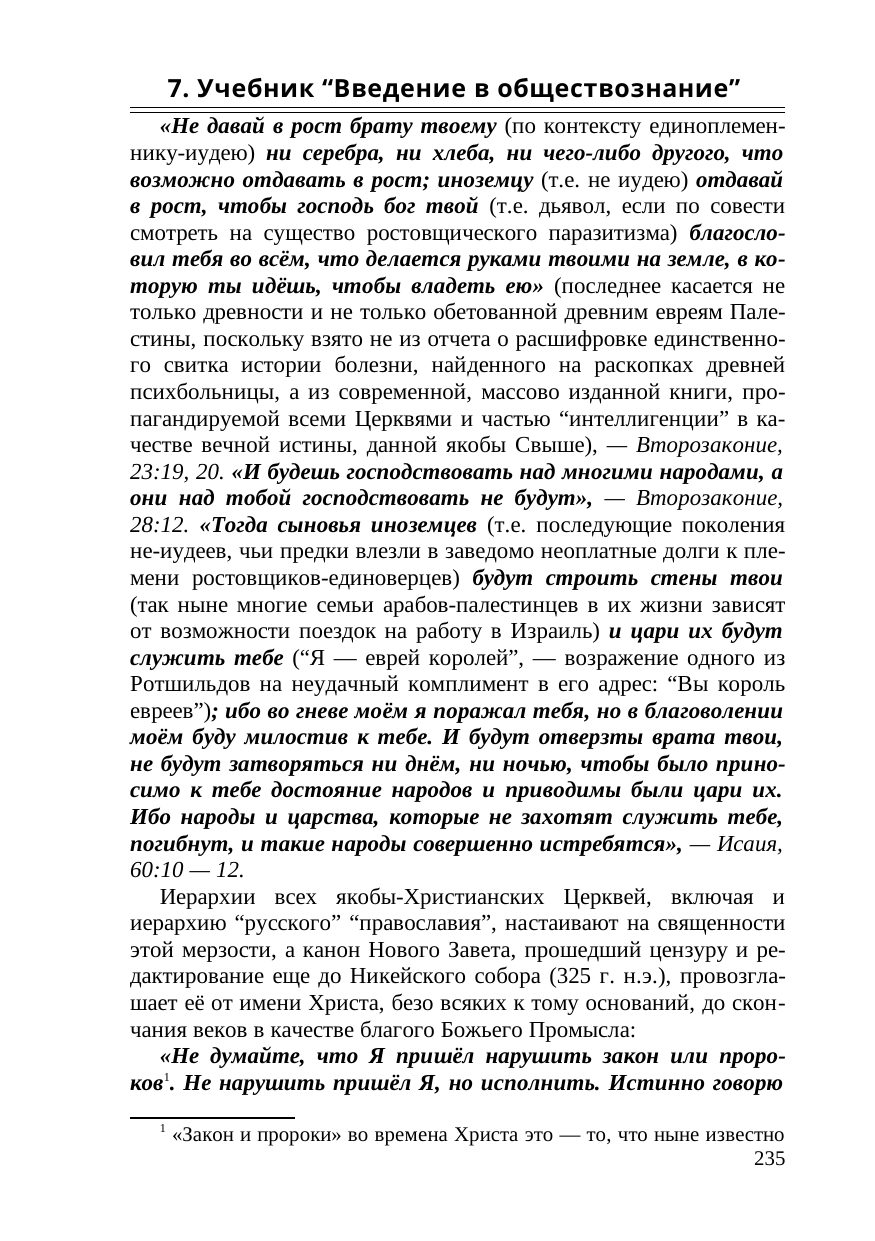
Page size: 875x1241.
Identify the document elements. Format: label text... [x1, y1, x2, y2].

text «Закон и пророки» во времена Христа это — то, что ныне известно [130, 1124, 785, 1145]
text «Не да­вай в рост бра­ту твое­му (по кон­тек­сту еди­но­пле­мен­ни­ку-иу­дею) ни се­реб­ра, ни хле­ба, ни че­го-ли­бо дру­го­го, что воз­мож­но от­да­вать в рост; ино­зем­цу (т.е. не иу­дею) от­да­вай в рост, что­бы гос­подь бог твой (т.е. дья­вол, ес­ли по со­вес­ти смот­реть на су­ще­ст­во ростовщи­ческого паразитизма) бла­го­сло­вил те­бя во всём, что де­ла­ет­ся ру­ка­ми твои­ми на зем­ле, в ко­то­рую ты идёшь, что­бы вла­деть ею» (по­след­нее ка­са­ет­ся не толь­ко древ­но­сти и не толь­ко обе­то­ван­ной древ­ним ев­ре­ям Па­ле­сти­ны, по­сколь­ку взя­то не из от­че­та о рас­шиф­ров­ке един­ст­вен­но­го свит­ка истории болезни, най­ден­но­го на рас­коп­ках древней психбольницы, а из со­вре­мен­ной, мас­со­во из­дан­ной кни­ги, про­па­ган­ди­руе­мой все­ми Церк­вя­ми и ча­стью “ин­тел­ли­ген­ции” в ка­че­ст­ве веч­ной ис­ти­ны, дан­ной яко­бы Свы­ше), — Второза­коние, 23:19, 20. «И бу­дешь гос­под­ство­вать над мно­ги­ми на­ро­да­ми, а они над то­бой гос­под­ство­вать не бу­дут», — Вто­ро­за­ко­ние, 28:12. «То­гда сы­но­вья ино­зем­цев (т.е. по­сле­дую­щие по­ко­ле­ния не-иу­де­ев, чьи пред­ки влез­ли в за­ве­до­мо не­оп­лат­ные дол­ги к пле­ме­ни рос­тов­щи­ков-еди­но­вер­цев) бу­дут стро­ить сте­ны твои (так ны­не мно­гие се­мьи ара­бов-па­ле­стин­цев в их жизни за­ви­сят от воз­мож­но­сти по­ез­док на ра­бо­ту в Из­ра­иль) и ца­ри их бу­дут слу­жить те­бе (“Я — ев­рей ко­ро­лей”, — воз­ра­же­ние од­но­го из Рот­шиль­дов на не­удач­ный ком­пли­мент в его ад­рес: “Вы ко­роль ев­ре­ев”); ибо во гне­ве мо­ём я по­ра­жал те­бя, но в бла­го­воле­нии мо­ём бу­ду милостив к те­бе. И бу­дут от­вер­зты вра­та твои, не бу­дут за­тво­рять­ся ни днём, ни но­чью, что­бы бы­ло при­но­си­мо к те­бе дос­тоя­ние на­ро­дов и при­во­ди­мы бы­ли ца­ри их. Ибо на­ро­ды и цар­ст­ва, ко­то­рые не за­хо­тят слу­жить те­бе, по­гиб­нут, и та­кие на­ро­ды со­вер­шен­но ис­тре­бят­ся», — Иса­ия, 60:10 — 12. [130, 113, 785, 883]
text Иерархии всех якобы-Хри­сти­ан­ских Церк­вей, включая и иерархию “русского” “православия”, на­стаи­ва­ют на свя­щен­но­сти этой мер­зо­сти, а ка­нон Но­во­го За­ве­та, про­шед­ший цен­зу­ру и ре­дак­ти­ро­ва­ние еще до Ни­кей­ско­го со­бо­ра (325 г. н.э.), про­воз­гла­ша­ет её от име­ни Хри­ста, безо всяких к тому оснований, до скон­ча­ния ве­ков в качестве благого Божьего Промысла: [130, 883, 785, 1042]
text «Не ду­май­те, что Я при­шёл на­ру­шить за­кон или про­ро­ков. Не на­ру­шить при­шёл Я, но ис­пол­нить. Ис­тин­но го­во­рю [130, 1042, 785, 1095]
